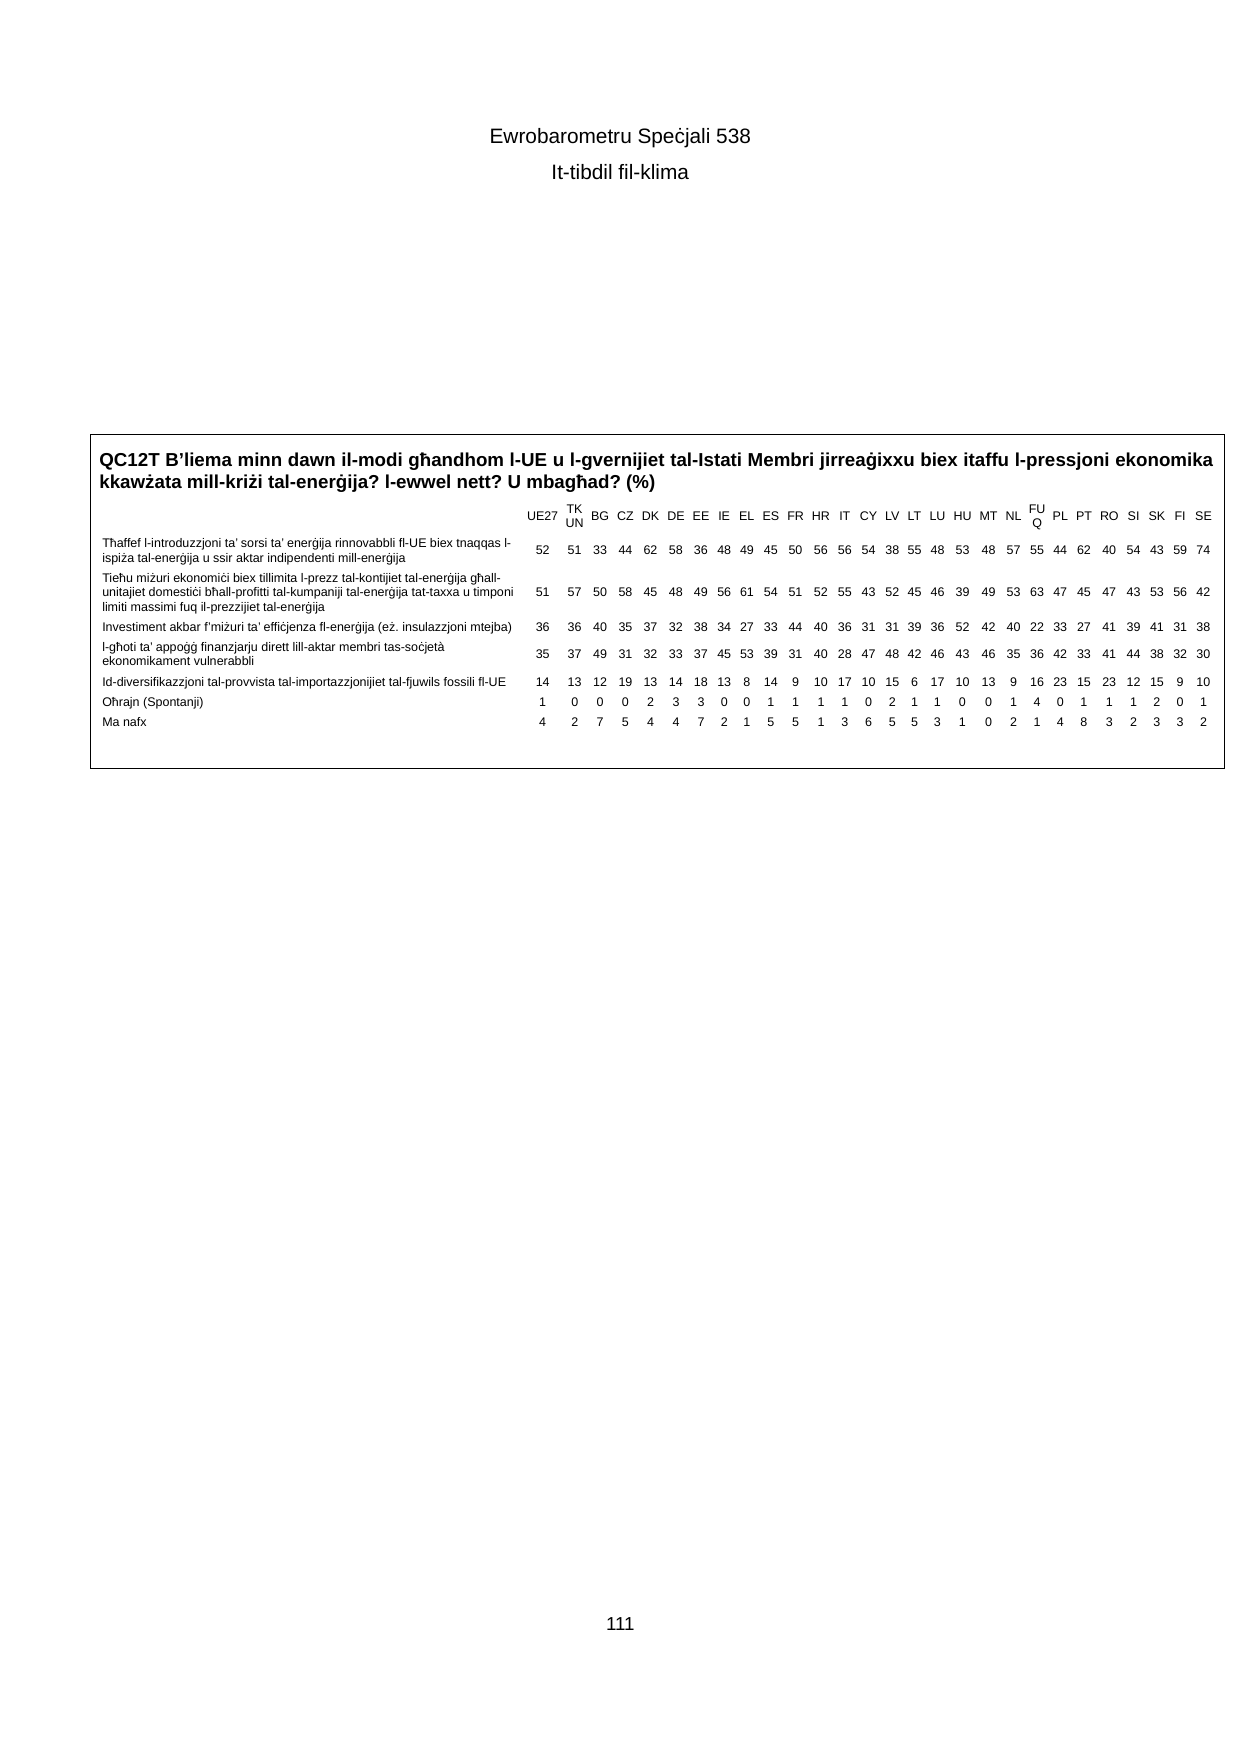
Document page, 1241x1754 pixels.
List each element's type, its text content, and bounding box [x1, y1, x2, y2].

table_cell 39 [949, 568, 975, 616]
table_cell 10 [856, 671, 881, 691]
table_cell 48 [925, 533, 949, 567]
table_cell 42 [1048, 637, 1072, 671]
table_cell Investiment akbar f’miżuri ta’ effiċjenza fl-enerġija (eż. insulazzjoni mtejba) [99, 616, 523, 637]
table_cell 10 [1191, 671, 1216, 691]
table_cell 9 [783, 671, 808, 691]
table_cell 14 [758, 671, 783, 691]
table_header SE [1191, 498, 1216, 533]
table_header UE27 [523, 498, 562, 533]
table_cell 49 [735, 533, 758, 567]
table_cell 38 [881, 533, 903, 567]
table_cell 13 [638, 671, 663, 691]
table_cell 36 [834, 616, 856, 637]
table_header SK [1144, 498, 1169, 533]
table_cell l-għoti ta’ appoġġ finanzjarju dirett lill-aktar membri tas-soċjetà ekonomikament vulnerabbli [99, 637, 523, 671]
table_cell 3 [925, 712, 949, 732]
table_cell 45 [1072, 568, 1096, 616]
table_cell 5 [903, 712, 925, 732]
table_cell 40 [1001, 616, 1025, 637]
table_cell 46 [925, 568, 949, 616]
table_cell 52 [949, 616, 975, 637]
table_cell 55 [834, 568, 856, 616]
table_cell 49 [688, 568, 713, 616]
table_header SI [1123, 498, 1144, 533]
table_cell 32 [1169, 637, 1191, 671]
table_cell 74 [1191, 533, 1216, 567]
table_cell 37 [562, 637, 587, 671]
table_cell 13 [713, 671, 735, 691]
table_cell 44 [613, 533, 637, 567]
table_header EE [688, 498, 713, 533]
table_cell 47 [856, 637, 881, 671]
table_header PL [1048, 498, 1072, 533]
table_cell 1 [834, 691, 856, 712]
table_cell 10 [949, 671, 975, 691]
table_cell 41 [1096, 637, 1122, 671]
table_header TKUN [562, 498, 587, 533]
table_cell 36 [925, 616, 949, 637]
table_header [99, 498, 523, 533]
table_cell 39 [903, 616, 925, 637]
table_cell 41 [1144, 616, 1169, 637]
table_cell 51 [783, 568, 808, 616]
table_cell 46 [975, 637, 1001, 671]
table_cell 3 [1144, 712, 1169, 732]
table_cell 42 [903, 637, 925, 671]
table_cell 0 [975, 712, 1001, 732]
table_cell Ma nafx [99, 712, 523, 732]
table_header CZ [613, 498, 637, 533]
table_cell 1 [523, 691, 562, 712]
table_cell 39 [758, 637, 783, 671]
table_cell 50 [587, 568, 613, 616]
table_cell 33 [1048, 616, 1072, 637]
table_cell 6 [856, 712, 881, 732]
table_cell 0 [587, 691, 613, 712]
table_cell 63 [1025, 568, 1048, 616]
table_cell 4 [638, 712, 663, 732]
table_cell 23 [1096, 671, 1122, 691]
table_cell 28 [834, 637, 856, 671]
table_cell 44 [1123, 637, 1144, 671]
table_header LV [881, 498, 903, 533]
table_cell 0 [713, 691, 735, 712]
table_cell 55 [1025, 533, 1048, 567]
table_cell 47 [1096, 568, 1122, 616]
table_cell 54 [758, 568, 783, 616]
table_cell 1 [1123, 691, 1144, 712]
table_cell Oħrajn (Spontanji) [99, 691, 523, 712]
table_cell 44 [783, 616, 808, 637]
table_cell 1 [1025, 712, 1048, 732]
table_cell 47 [1048, 568, 1072, 616]
table_cell 1 [758, 691, 783, 712]
table_cell 1 [925, 691, 949, 712]
table_cell 58 [663, 533, 688, 567]
table_cell 35 [613, 616, 637, 637]
table_cell 15 [881, 671, 903, 691]
table_cell 4 [663, 712, 688, 732]
table_cell 49 [587, 637, 613, 671]
table_cell 1 [783, 691, 808, 712]
table_cell 33 [758, 616, 783, 637]
table_cell 0 [949, 691, 975, 712]
table_cell 5 [881, 712, 903, 732]
table_cell 31 [856, 616, 881, 637]
table_cell 36 [688, 533, 713, 567]
table_cell 31 [881, 616, 903, 637]
table_cell 2 [1123, 712, 1144, 732]
table_cell 48 [975, 533, 1001, 567]
table_cell 43 [1144, 533, 1169, 567]
table_cell 42 [1191, 568, 1216, 616]
table_cell 15 [1072, 671, 1096, 691]
table_cell 15 [1144, 671, 1169, 691]
table_cell 62 [638, 533, 663, 567]
table_header RO [1096, 498, 1122, 533]
table_header EL [735, 498, 758, 533]
table_header PT [1072, 498, 1096, 533]
table_cell 13 [975, 671, 1001, 691]
table_cell Id-diversifikazzjoni tal-provvista tal-importazzjonijiet tal-fjuwils fossili fl-UE [99, 671, 523, 691]
table_cell 31 [1169, 616, 1191, 637]
table_cell 53 [949, 533, 975, 567]
table_cell 32 [663, 616, 688, 637]
table_header BG [587, 498, 613, 533]
table_cell 0 [562, 691, 587, 712]
table_header FUQ [1025, 498, 1048, 533]
table_cell 18 [688, 671, 713, 691]
table_cell 31 [613, 637, 637, 671]
table_cell 0 [613, 691, 637, 712]
table_cell 33 [1072, 637, 1096, 671]
table_cell Tħaffef l-introduzzjoni ta’ sorsi ta’ enerġija rinnovabbli fl-UE biex tnaqqas l-ispiża tal-enerġija u ssir aktar indipendenti mill-enerġija [99, 533, 523, 567]
table_cell 1 [1072, 691, 1096, 712]
table_cell 8 [735, 671, 758, 691]
table_cell 5 [783, 712, 808, 732]
table_cell 36 [523, 616, 562, 637]
table_cell 14 [523, 671, 562, 691]
table_cell 3 [663, 691, 688, 712]
table_cell 5 [613, 712, 637, 732]
table_cell 49 [975, 568, 1001, 616]
table_cell 43 [1123, 568, 1144, 616]
table_cell 9 [1169, 671, 1191, 691]
table_cell 2 [881, 691, 903, 712]
table_cell 8 [1072, 712, 1096, 732]
table_header LT [903, 498, 925, 533]
table_cell 23 [1048, 671, 1072, 691]
table_cell 56 [1169, 568, 1191, 616]
table_cell 43 [949, 637, 975, 671]
table_cell 12 [1123, 671, 1144, 691]
table_cell 14 [663, 671, 688, 691]
table_cell 52 [881, 568, 903, 616]
table_cell 32 [638, 637, 663, 671]
table_cell 38 [1144, 637, 1169, 671]
table_cell 42 [975, 616, 1001, 637]
table_cell 53 [1001, 568, 1025, 616]
table_cell 35 [1001, 637, 1025, 671]
table_cell 54 [856, 533, 881, 567]
table_header DE [663, 498, 688, 533]
table_cell 1 [949, 712, 975, 732]
table_cell 17 [925, 671, 949, 691]
table_header HU [949, 498, 975, 533]
table_cell 40 [1096, 533, 1122, 567]
table_cell 56 [808, 533, 834, 567]
table_cell 3 [834, 712, 856, 732]
table_cell Tieħu miżuri ekonomiċi biex tillimita l-prezz tal-kontijiet tal-enerġija għall-unitajiet domestiċi bħall-profitti tal-kumpaniji tal-enerġija tat-taxxa u timponi limiti massimi fuq il-prezzijiet tal-enerġija [99, 568, 523, 616]
table_header HR [808, 498, 834, 533]
table_header FR [783, 498, 808, 533]
table_cell 1 [903, 691, 925, 712]
table_header CY [856, 498, 881, 533]
table_cell 19 [613, 671, 637, 691]
table_cell 27 [1072, 616, 1096, 637]
table_cell 31 [783, 637, 808, 671]
table_cell 5 [758, 712, 783, 732]
table_cell 0 [1169, 691, 1191, 712]
table_cell 1 [1096, 691, 1122, 712]
table_cell 51 [523, 568, 562, 616]
table_cell 38 [688, 616, 713, 637]
table_cell 1 [808, 712, 834, 732]
table_cell 45 [903, 568, 925, 616]
table_cell 9 [1001, 671, 1025, 691]
table_cell 30 [1191, 637, 1216, 671]
table_cell 27 [735, 616, 758, 637]
table_cell 56 [713, 568, 735, 616]
table_cell 36 [562, 616, 587, 637]
table_cell 17 [834, 671, 856, 691]
table_cell 0 [856, 691, 881, 712]
table_cell 41 [1096, 616, 1122, 637]
table_cell 1 [808, 691, 834, 712]
table_header DK [638, 498, 663, 533]
table_cell 57 [562, 568, 587, 616]
table_cell 50 [783, 533, 808, 567]
table_cell 35 [523, 637, 562, 671]
table_cell 2 [638, 691, 663, 712]
table_cell 4 [1048, 712, 1072, 732]
table_cell 33 [587, 533, 613, 567]
table_cell 52 [808, 568, 834, 616]
table_cell 48 [663, 568, 688, 616]
table_cell 2 [1001, 712, 1025, 732]
table_cell 59 [1169, 533, 1191, 567]
table_cell 36 [1025, 637, 1048, 671]
table_cell 22 [1025, 616, 1048, 637]
table_cell 53 [735, 637, 758, 671]
table_cell 2 [1191, 712, 1216, 732]
table_cell 34 [713, 616, 735, 637]
table_cell 3 [1169, 712, 1191, 732]
table_cell 13 [562, 671, 587, 691]
table_cell 44 [1048, 533, 1072, 567]
table_header LU [925, 498, 949, 533]
table_cell 39 [1123, 616, 1144, 637]
table_cell 7 [587, 712, 613, 732]
table_cell 52 [523, 533, 562, 567]
table_cell 56 [834, 533, 856, 567]
table_cell 33 [663, 637, 688, 671]
table_cell 40 [587, 616, 613, 637]
table_cell 7 [688, 712, 713, 732]
table_cell 10 [808, 671, 834, 691]
table_cell 46 [925, 637, 949, 671]
table_cell 0 [1048, 691, 1072, 712]
table_cell 62 [1072, 533, 1096, 567]
table_cell 1 [1001, 691, 1025, 712]
table_cell 1 [735, 712, 758, 732]
table_cell 0 [975, 691, 1001, 712]
table_cell 38 [1191, 616, 1216, 637]
table_cell 16 [1025, 671, 1048, 691]
table_cell 58 [613, 568, 637, 616]
table_cell 53 [1144, 568, 1169, 616]
table_cell 57 [1001, 533, 1025, 567]
table_cell 2 [713, 712, 735, 732]
table_header IE [713, 498, 735, 533]
table_header IT [834, 498, 856, 533]
table_cell 6 [903, 671, 925, 691]
table_cell 48 [713, 533, 735, 567]
table_header MT [975, 498, 1001, 533]
table_header ES [758, 498, 783, 533]
table_cell 40 [808, 616, 834, 637]
table_cell 45 [713, 637, 735, 671]
table_header FI [1169, 498, 1191, 533]
table_cell 2 [1144, 691, 1169, 712]
table_cell 48 [881, 637, 903, 671]
table_cell 55 [903, 533, 925, 567]
table_cell 37 [638, 616, 663, 637]
table_cell 54 [1123, 533, 1144, 567]
table_cell 45 [758, 533, 783, 567]
table_cell 43 [856, 568, 881, 616]
table_cell 4 [1025, 691, 1048, 712]
table_cell 2 [562, 712, 587, 732]
table_cell 12 [587, 671, 613, 691]
table_cell 1 [1191, 691, 1216, 712]
text QC12T B’liema minn dawn il-modi għandhom l-UE u l-gvernijiet tal-Istati Membri jirreaġixxu biex itaffu l-pressjoni ekonomika kkawżata mill-kriżi tal-enerġija? l-ewwel nett? U mbagħad? (%) [99, 449, 1216, 492]
table_cell 51 [562, 533, 587, 567]
table_cell 3 [688, 691, 713, 712]
table_cell 4 [523, 712, 562, 732]
table_cell 37 [688, 637, 713, 671]
table_cell 0 [735, 691, 758, 712]
table_cell 3 [1096, 712, 1122, 732]
table_header NL [1001, 498, 1025, 533]
table_cell 40 [808, 637, 834, 671]
table_cell 45 [638, 568, 663, 616]
table_cell 61 [735, 568, 758, 616]
